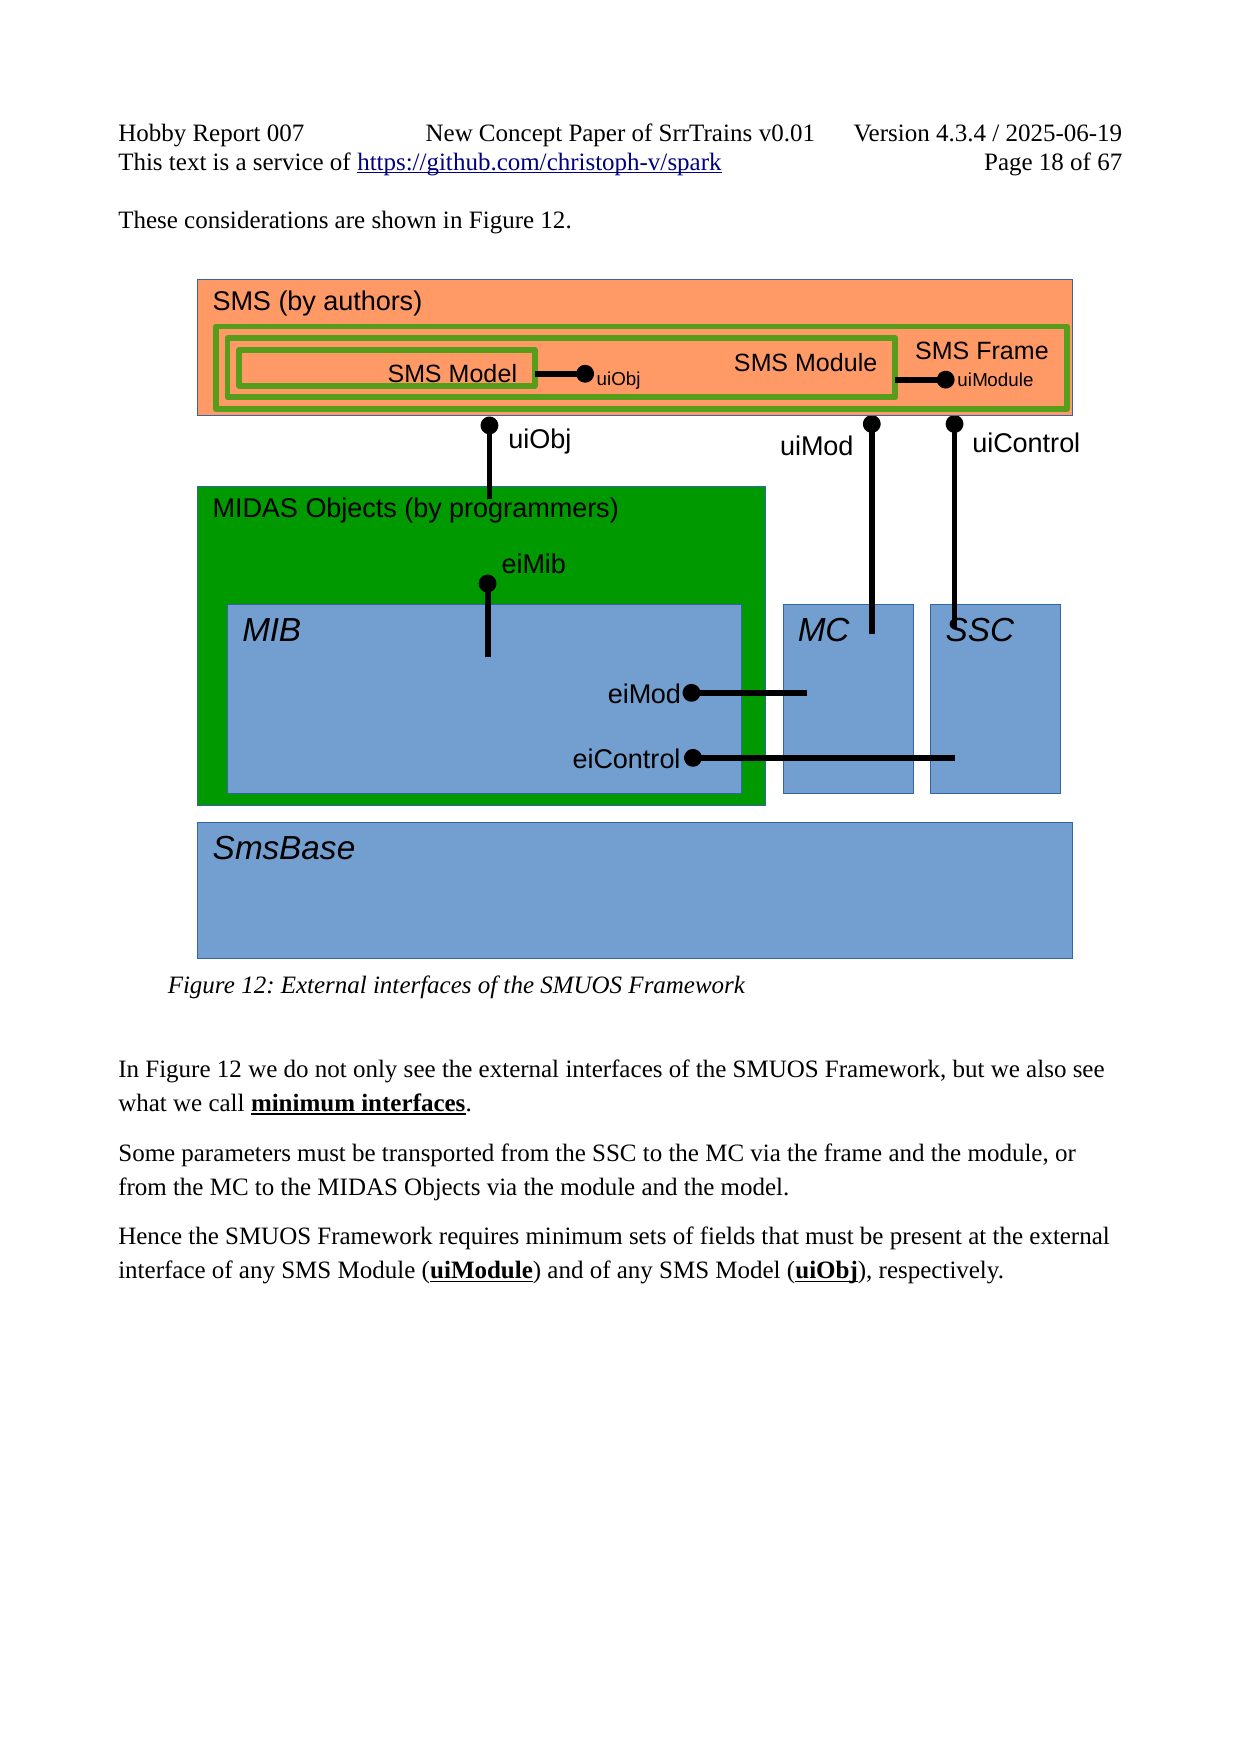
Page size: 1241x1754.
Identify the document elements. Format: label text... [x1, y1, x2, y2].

text Figure 12: External interfaces of the SMUOS Framework [168, 266, 1093, 999]
text Hence the SMUOS Framework requires minimum sets of fields that must be present at the external interface of any SMS Module (uiModule) and of any SMS Model (uiObj), respectively. [118, 1221, 1122, 1284]
text Some parameters must be transported from the SSC to the MC via the frame and the module, or from the MC to the MIDAS Objects via the module and the model. [118, 1138, 1122, 1201]
text In Figure 12 we do not only see the external interfaces of the SMUOS Framework, but we also see what we call minimum interfaces. [118, 1054, 1122, 1117]
text These considerations are shown in Figure 12. [118, 205, 1122, 234]
